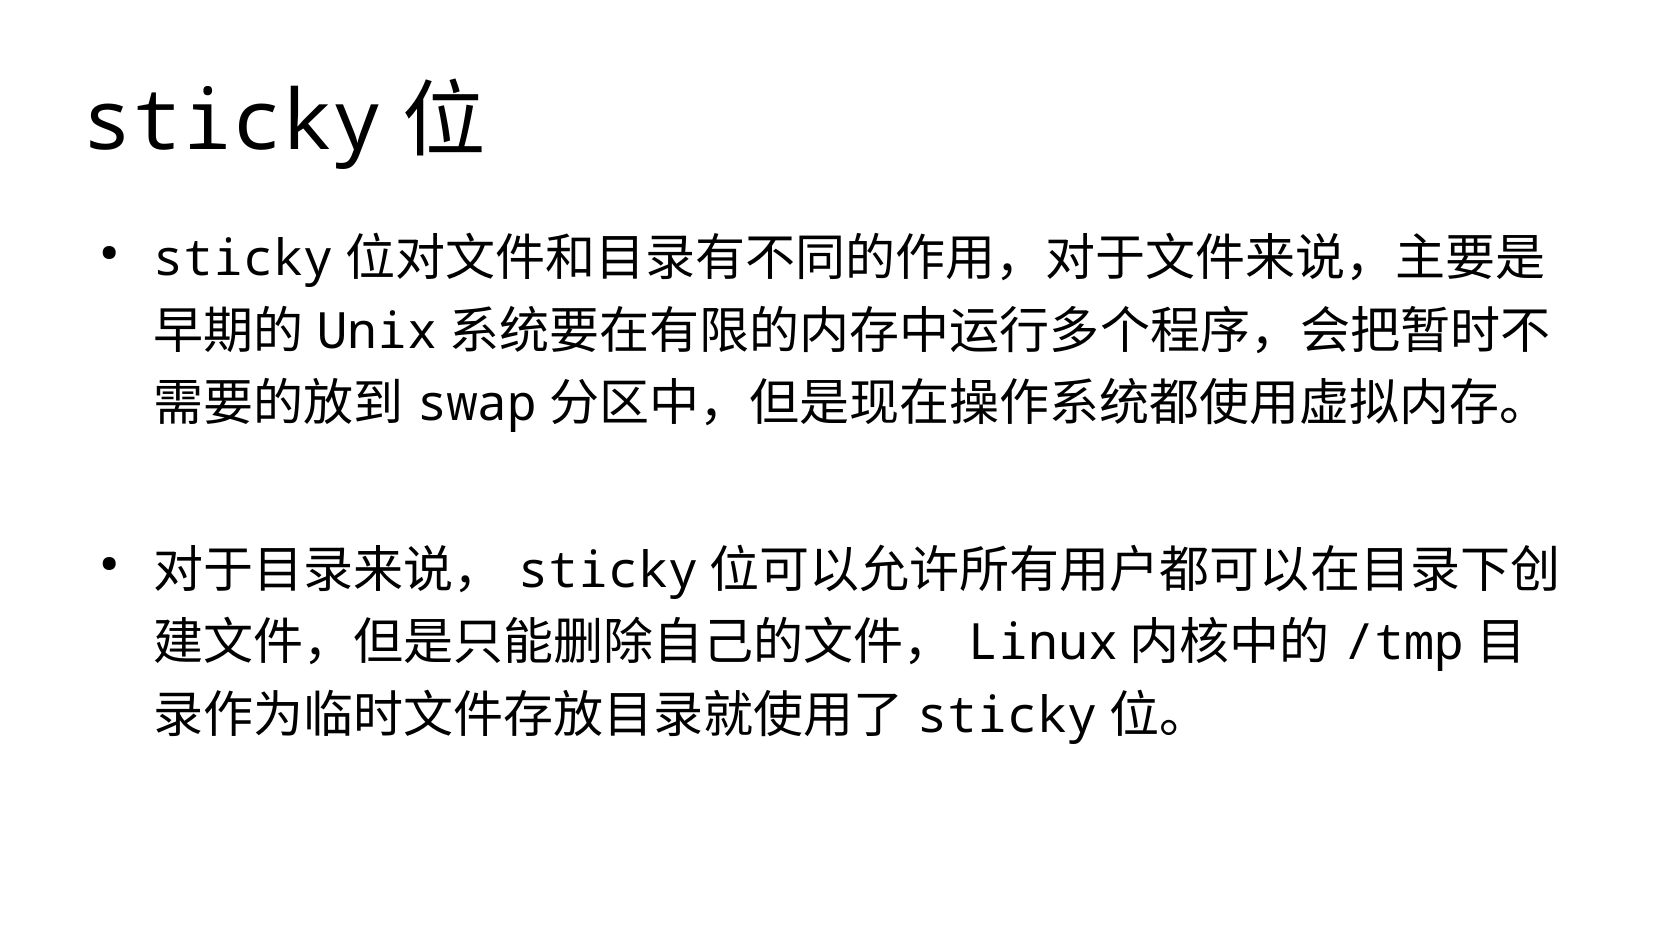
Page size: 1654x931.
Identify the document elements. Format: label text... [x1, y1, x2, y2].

title sticky位 [82, 37, 1571, 189]
list sticky位对文件和目录有不同的作用，对于文件来说，主要是早期的Unix系统要在有限的内存中运行多个程序，会把暂时不需要的放到swap分区中，但是现在操作系统都使用虚拟内存。 对于目录来说，sticky位可以允许所有用户都可以在目录下创建文件，但是只能删除自己的文件，Linux内核中的/tmp目录作为临时文件存放目录就使用了sticky位。 [82, 217, 1571, 851]
